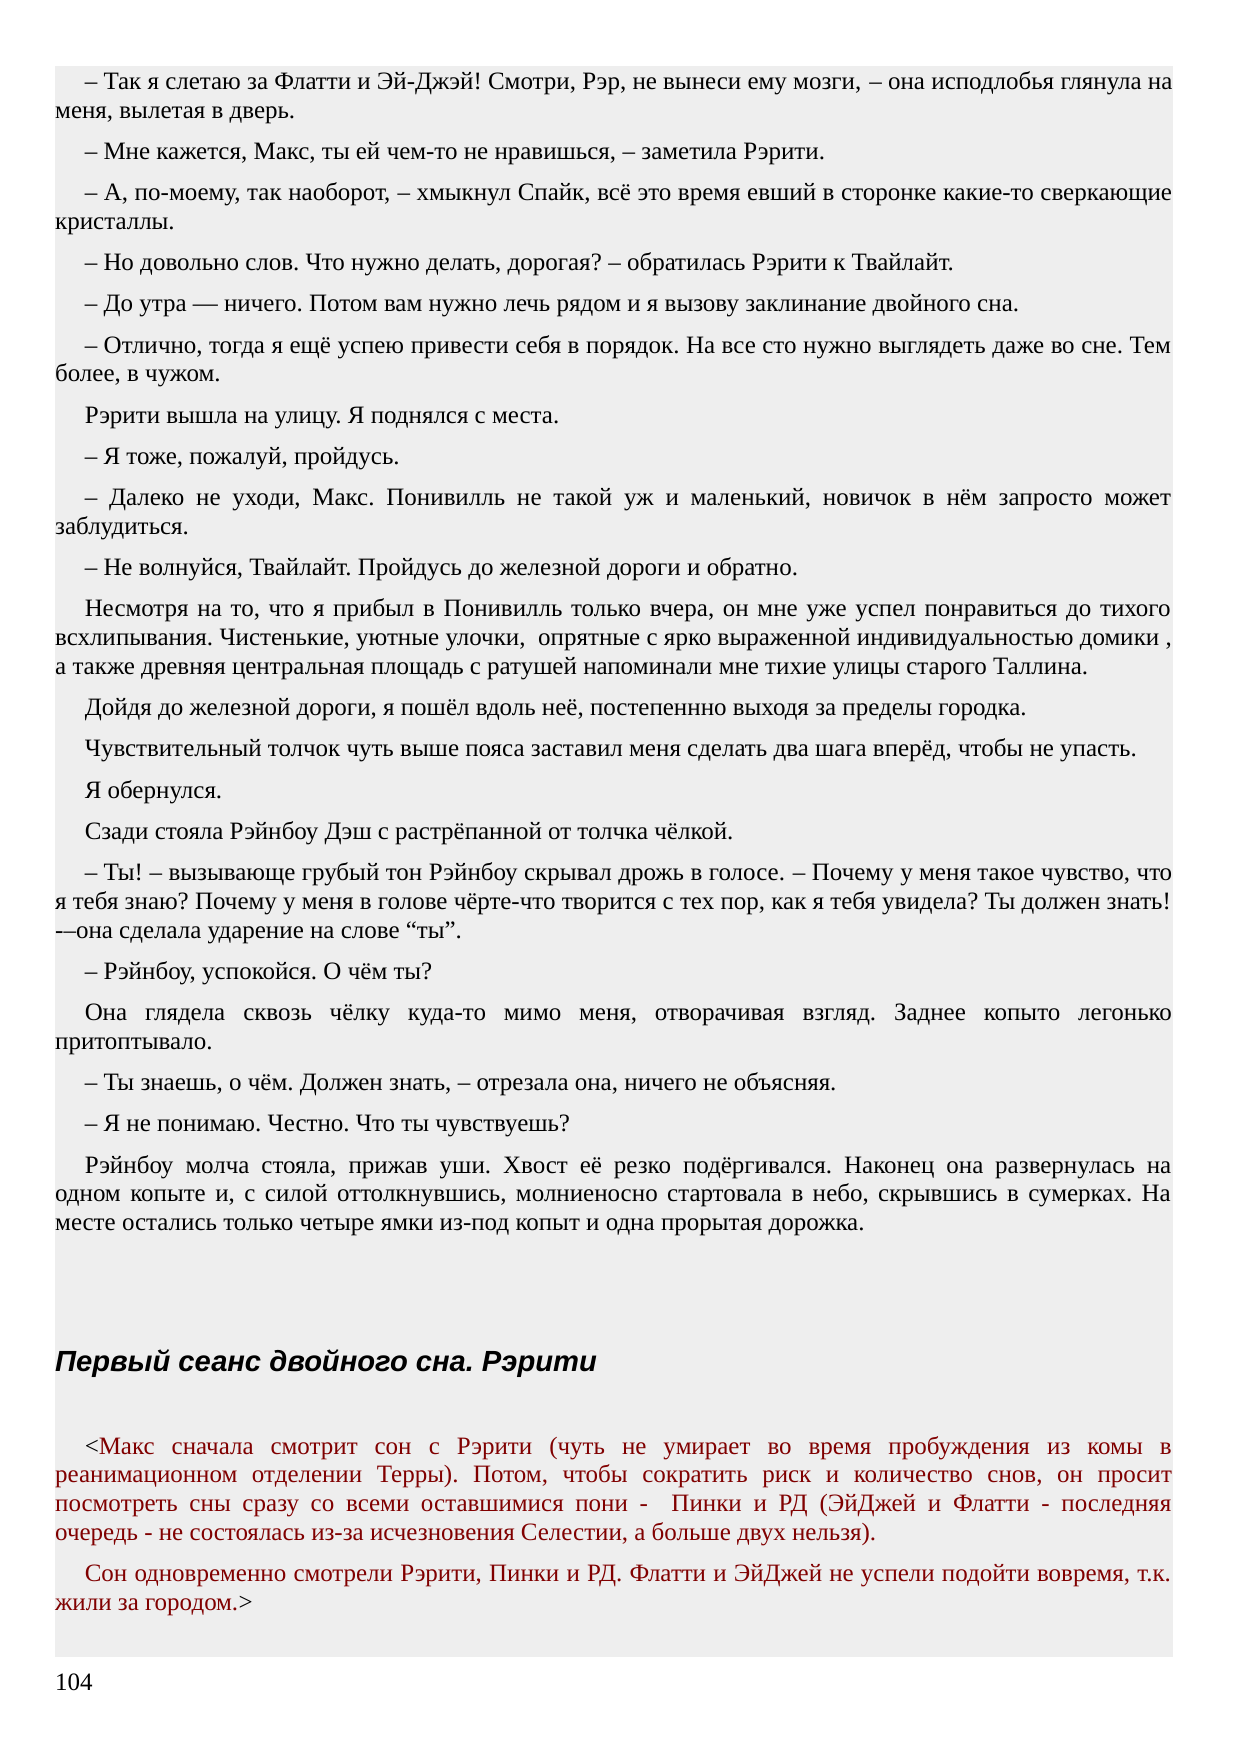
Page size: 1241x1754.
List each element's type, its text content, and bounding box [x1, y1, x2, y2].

text – Я тоже, пожалуй, пройдусь. [55, 441, 1173, 470]
text – А, по-моему, так наоборот, – хмыкнул Спайк, всё это время евший в сторонке какие-то сверкающие кристаллы. [55, 177, 1173, 235]
text Она глядела сквозь чёлку куда-то мимо меня, отворачивая взгляд. Заднее копыто легонько притоптывало. [55, 997, 1173, 1055]
text Сзади стояла Рэйнбоу Дэш с растрёпанной от толчка чёлкой. [55, 816, 1173, 845]
text – Но довольно слов. Что нужно делать, дорогая? – обратилась Рэрити к Твайлайт. [55, 247, 1173, 276]
subtitle Первый сеанс двойного сна. Рэрити [55, 1343, 1173, 1377]
text – Рэйнбоу, успокойся. О чём ты? [55, 956, 1173, 985]
text Рэрити вышла на улицу. Я поднялся с места. [55, 400, 1173, 428]
text Несмотря на то, что я прибыл в Понивилль только вчера, он мне уже успел понравиться до тихого всхлипывания. Чистенькие, уютные улочки, опрятные с ярко выраженной индивидуальностью домики , а также древняя центральная площадь с ратушей напоминали мне тихие улицы старого Таллина. [55, 593, 1173, 680]
text – До утра — ничего. Потом вам нужно лечь рядом и я вызову заклинание двойного сна. [55, 288, 1173, 317]
text Дойдя до железной дороги, я пошёл вдоль неё, постепеннно выходя за пределы городка. [55, 692, 1173, 721]
text – Так я слетаю за Флатти и Эй-Джэй! Смотри, Рэр, не вынеси ему мозги, – она исподлобья глянула на меня, вылетая в дверь. [55, 66, 1173, 123]
text Чувствительный толчок чуть выше пояса заставил меня сделать два шага вперёд, чтобы не упасть. [55, 733, 1173, 762]
text <Макс сначала смотрит сон с Рэрити (чуть не умирает во время пробуждения из комы в реанимационном отделении Терры). Потом, чтобы сократить риск и количество снов, он просит посмотреть сны сразу со всеми оставшимися пони - Пинки и РД (ЭйДжей и Флатти - последняя очередь - не состоялась из-за исчезновения Селестии, а больше двух нельзя). [55, 1431, 1173, 1546]
text – Далеко не уходи, Макс. Понивилль не такой уж и маленький, новичок в нём запросто может заблудиться. [55, 482, 1173, 540]
text – Я не понимаю. Честно. Что ты чувствуешь? [55, 1108, 1173, 1137]
text – Ты знаешь, о чём. Должен знать, – отрезала она, ничего не объясняя. [55, 1067, 1173, 1096]
text – Отлично, тогда я ещё успею привести себя в порядок. На все сто нужно выглядеть даже во сне. Тем более, в чужом. [55, 330, 1173, 387]
text Сон одновременно смотрели Рэрити, Пинки и РД. Флатти и ЭйДжей не успели подойти вовремя, т.к. жили за городом.> [55, 1558, 1173, 1616]
text – Мне кажется, Макс, ты ей чем-то не нравишься, – заметила Рэрити. [55, 136, 1173, 165]
text – Ты! – вызывающе грубый тон Рэйнбоу скрывал дрожь в голосе. – Почему у меня такое чувство, что я тебя знаю? Почему у меня в голове чёрте-что творится с тех пор, как я тебя увидела? Ты должен знать! -–она сделала ударение на слове “ты”. [55, 857, 1173, 943]
text Я обернулся. [55, 775, 1173, 803]
text Рэйнбоу молча стояла, прижав уши. Хвост её резко подёргивался. Наконец она развернулась на одном копыте и, с силой оттолкнувшись, молниеносно стартовала в небо, скрывшись в сумерках. На месте остались только четыре ямки из-под копыт и одна прорытая дорожка. [55, 1150, 1173, 1236]
text – Не волнуйся, Твайлайт. Пройдусь до железной дороги и обратно. [55, 552, 1173, 581]
